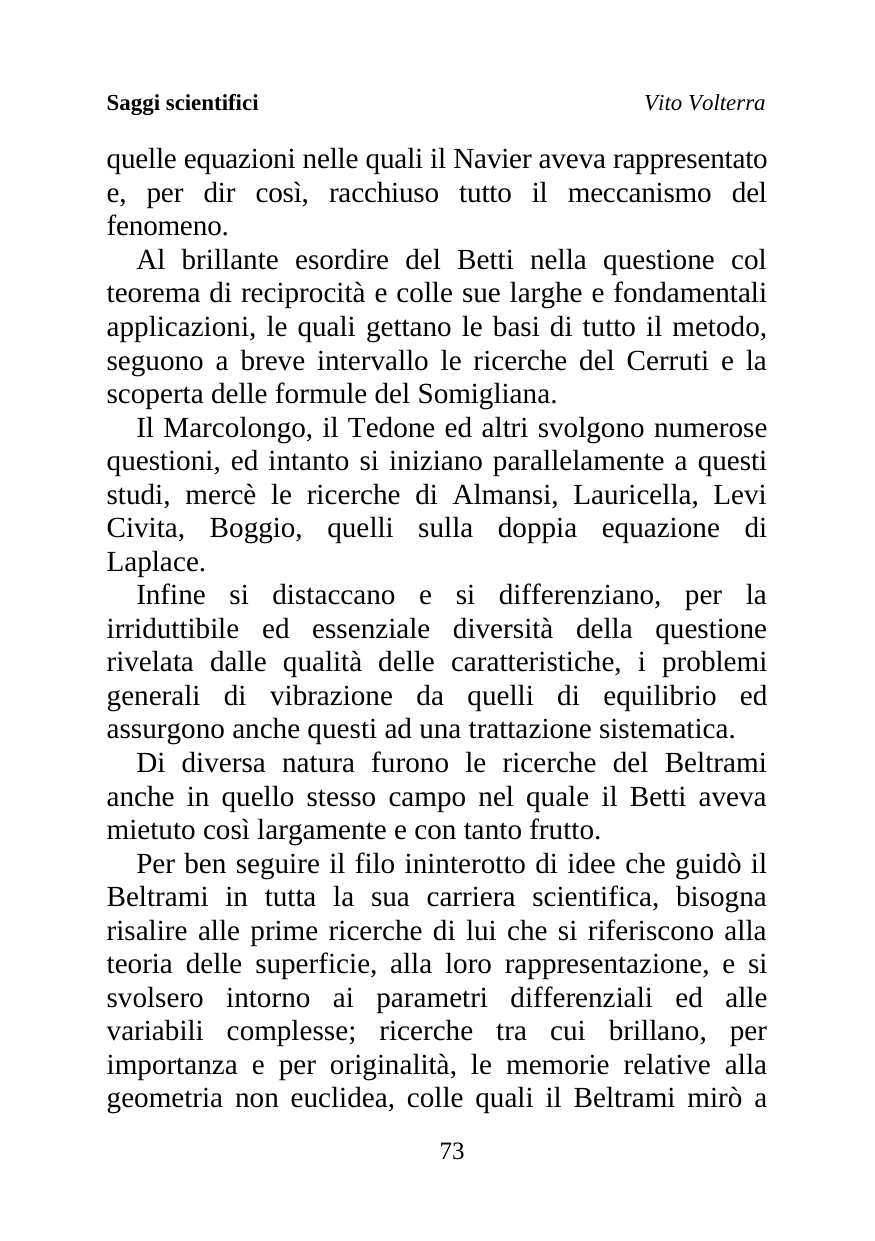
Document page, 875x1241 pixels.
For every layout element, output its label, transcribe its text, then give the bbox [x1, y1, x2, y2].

text Al brillante esordire del Betti nella questione col teorema di reciprocità e colle sue larghe e fondamentali applicazioni, le quali gettano le basi di tutto il metodo, seguono a breve intervallo le ricerche del Cerruti e la scoperta delle formule del Somigliana. [106, 242, 768, 410]
text Per ben seguire il filo ininterotto di idee che guidò il Beltrami in tutta la sua carriera scientifica, bisogna risalire alle prime ricerche di lui che si riferiscono alla teoria delle superficie, alla loro rappresentazione, e si svolsero intorno ai parametri differenziali ed alle variabili complesse; ricerche tra cui brillano, per importanza e per originalità, le memorie relative alla geometria non euclidea, colle quali il Beltrami mirò a [106, 846, 768, 1114]
text Infine si distaccano e si differenziano, per la irriduttibile ed essenziale diversità della questione rivelata dalle qualità delle caratteristiche, i problemi generali di vibrazione da quelli di equilibrio ed assurgono anche questi ad una trattazione sistematica. [106, 577, 768, 745]
text quelle equazioni nelle quali il Navier aveva rappresentato e, per dir così, racchiuso tutto il meccanismo del fenomeno. [106, 141, 768, 242]
text Di diversa natura furono le ricerche del Beltrami anche in quello stesso campo nel quale il Betti aveva mietuto così largamente e con tanto frutto. [106, 745, 768, 846]
text Il Marcolongo, il Tedone ed altri svolgono numerose questioni, ed intanto si iniziano parallelamente a questi studi, mercè le ricerche di Almansi, Lauricella, Levi Civita, Boggio, quelli sulla doppia equazione di Laplace. [106, 410, 768, 577]
